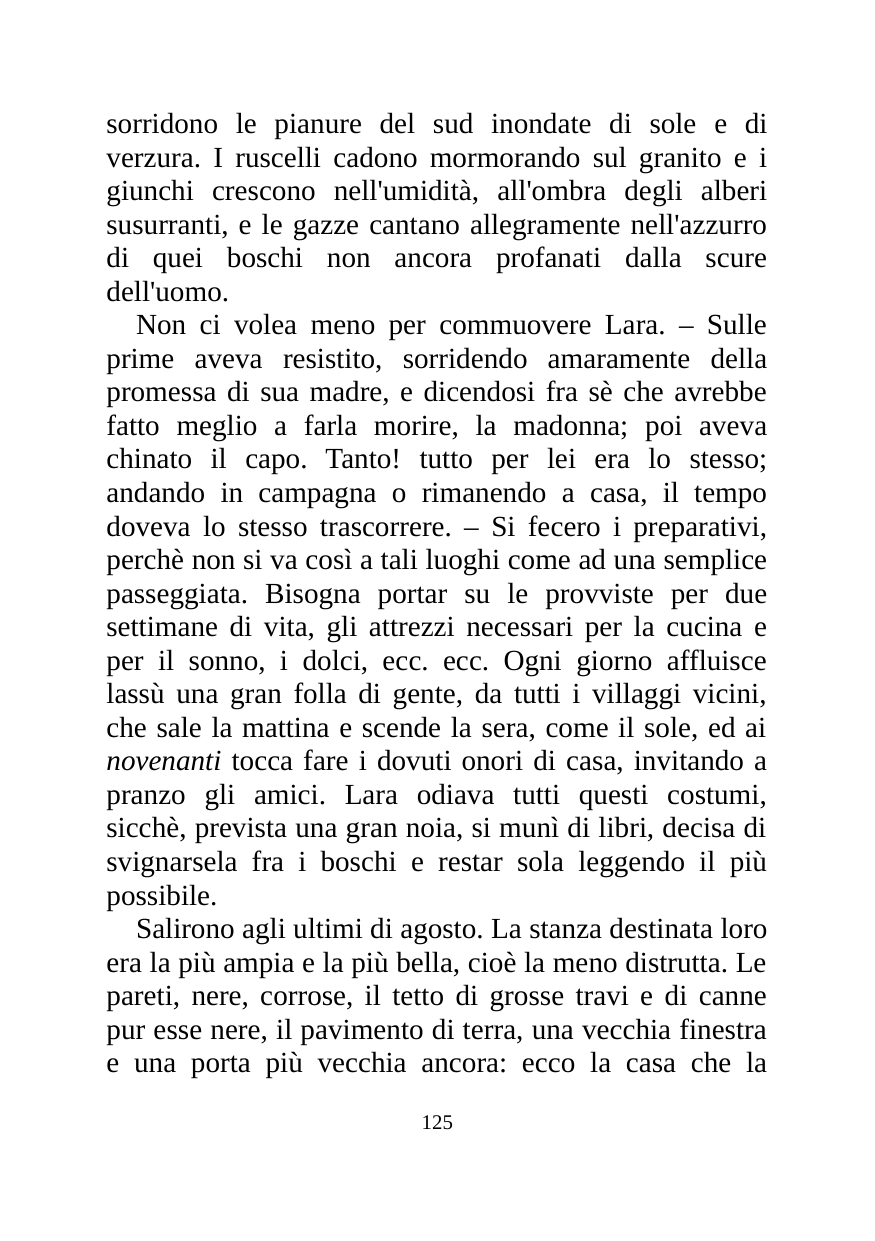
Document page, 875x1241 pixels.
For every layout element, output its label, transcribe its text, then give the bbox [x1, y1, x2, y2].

text Non ci volea meno per commuovere Lara. – Sulle prime aveva resistito, sorridendo amaramente della promessa di sua madre, e dicendosi fra sè che avrebbe fatto meglio a farla morire, la madonna; poi aveva chinato il capo. Tanto! tutto per lei era lo stesso; andando in campagna o rimanendo a casa, il tempo doveva lo stesso trascorrere. – Si fecero i preparativi, perchè non si va così a tali luoghi come ad una semplice passeggiata. Bisogna portar su le provviste per due settimane di vita, gli attrezzi necessari per la cucina e per il sonno, i dolci, ecc. ecc. Ogni giorno affluisce lassù una gran folla di gente, da tutti i villaggi vicini, che sale la mattina e scende la sera, come il sole, ed ai novenanti tocca fare i dovuti onori di casa, invitando a pranzo gli amici. Lara odiava tutti questi costumi, sicchè, prevista una gran noia, si munì di libri, decisa di svignarsela fra i boschi e restar sola leggendo il più possibile. [106, 307, 768, 911]
text sorridono le pianure del sud inondate di sole e di verzura. I ruscelli cadono mormorando sul granito e i giunchi crescono nell'umidità, all'ombra degli alberi susurranti, e le gazze cantano allegramente nell'azzurro di quei boschi non ancora profanati dalla scure dell'uomo. [106, 106, 768, 307]
text Salirono agli ultimi di agosto. La stanza destinata loro era la più ampia e la più bella, cioè la meno distrutta. Le pareti, nere, corrose, il tetto di grosse travi e di canne pur esse nere, il pavimento di terra, una vecchia finestra e una porta più vecchia ancora: ecco la casa che la [106, 911, 768, 1079]
